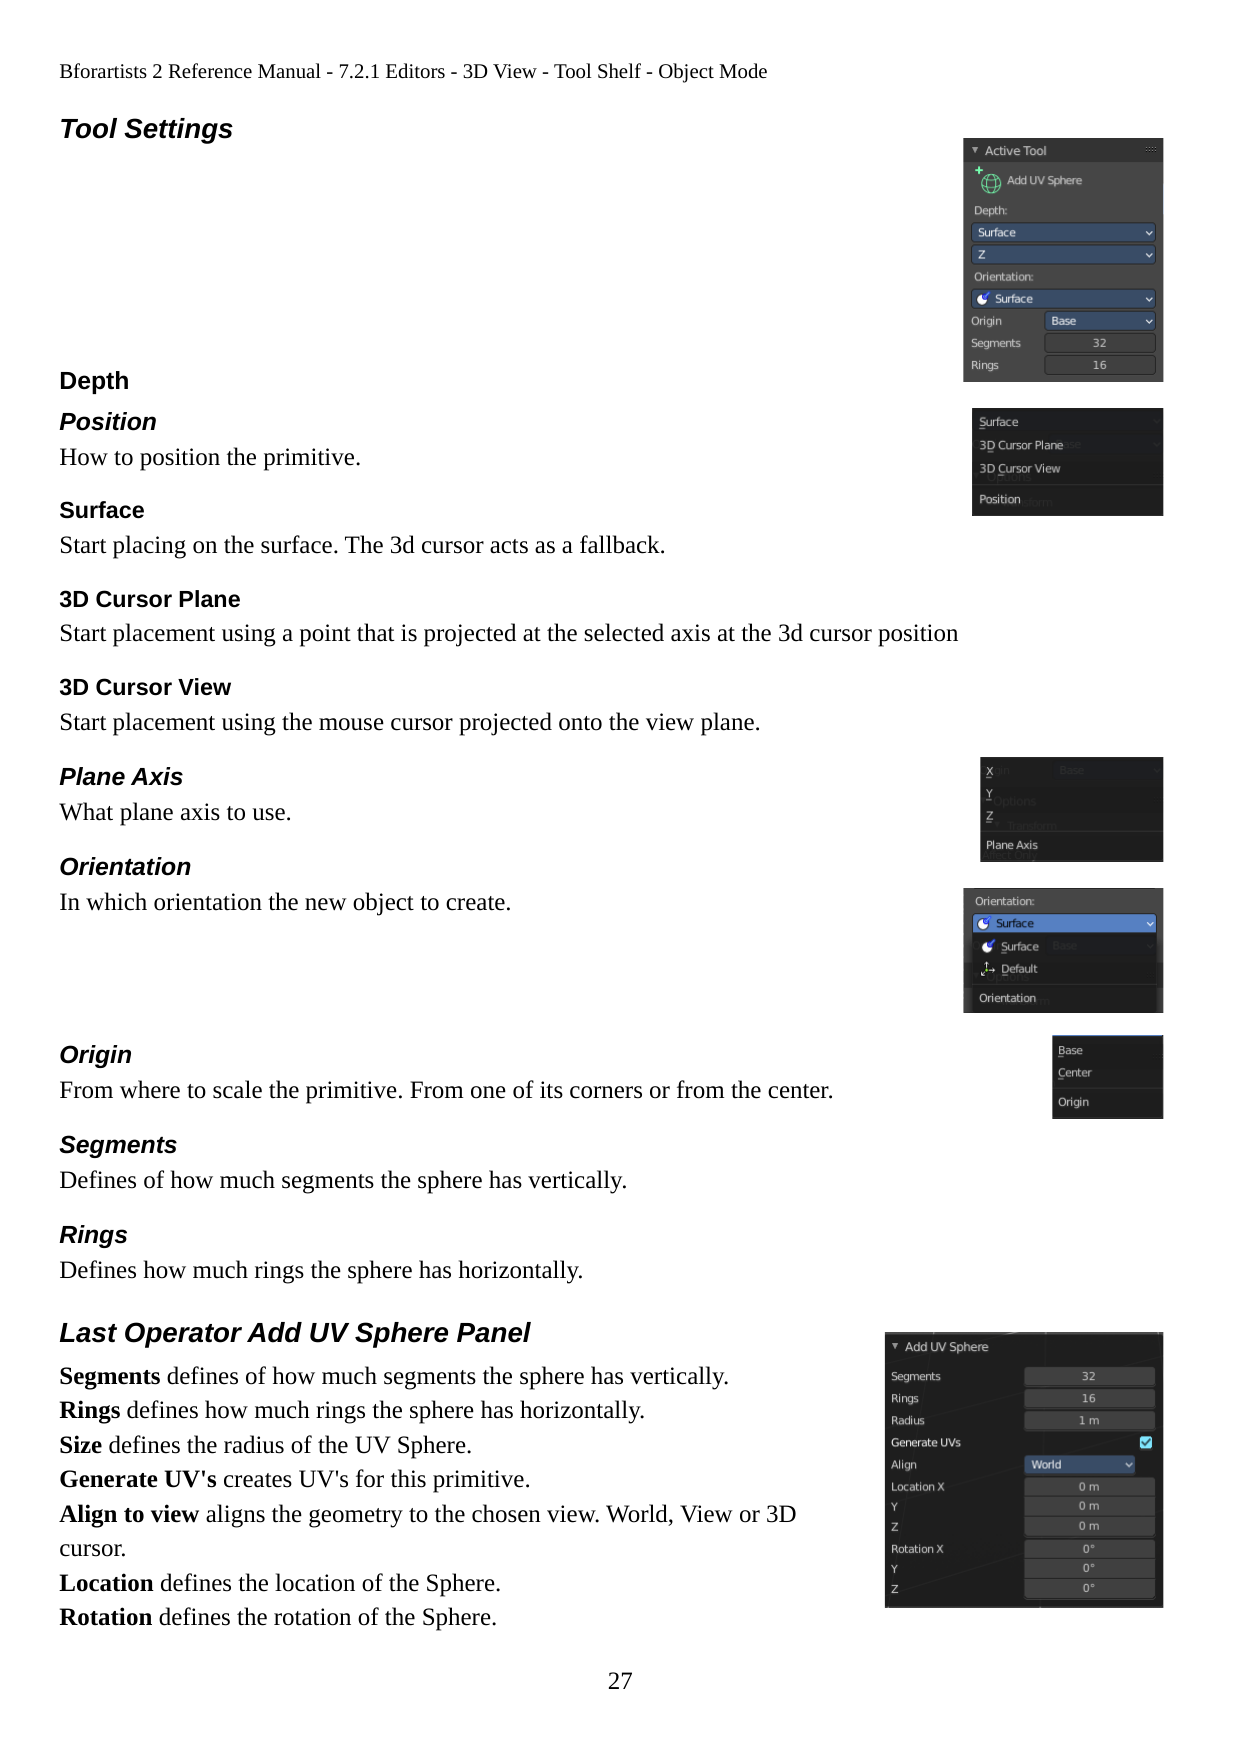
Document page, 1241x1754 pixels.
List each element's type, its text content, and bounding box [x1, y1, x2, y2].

picture [884, 1332, 1164, 1608]
text Segments defines of how much segments the sphere has vertically. Rings defines how much rings the sphere has horizontally. Size defines the radius of the UV Sphere. Generate UV's creates UV's for this primitive. Align to view aligns the geometry to the chosen view. World, View or 3D cursor. Location defines the location of the Sphere. Rotation defines the rotation of the Sphere. [59, 1361, 1181, 1631]
subtitle Position [59, 407, 1181, 435]
subtitle [1164, 1040, 1181, 1069]
subtitle Last Operator Add UV Sphere Panel [59, 1317, 1181, 1349]
text In which orientation the new object to create. [59, 887, 1181, 916]
subtitle Rings [59, 1220, 1181, 1249]
text Defines how much rings the sphere has horizontally. [59, 1255, 1181, 1284]
subtitle Origin [59, 1040, 1052, 1069]
text Start placement using the mouse cursor projected onto the view plane. [59, 707, 1181, 735]
subtitle Segments [59, 1130, 1181, 1159]
picture [980, 757, 1164, 862]
text What plane axis to use. [59, 797, 980, 825]
picture [972, 408, 1164, 516]
text Defines of how much segments the sphere has vertically. [59, 1165, 1181, 1194]
subtitle 3D Cursor Plane [59, 585, 1181, 612]
text From where to scale the primitive. From one of its corners or from the center. [59, 1075, 1052, 1104]
text Start placement using a point that is projected at the selected axis at the 3d cursor position [59, 618, 1181, 647]
picture [1052, 1035, 1164, 1119]
subtitle 3D Cursor View [59, 673, 1181, 700]
picture [963, 138, 1164, 382]
text How to position the primitive. [59, 442, 972, 470]
subtitle Tool Settings [59, 113, 1181, 144]
subtitle Surface [59, 497, 1181, 524]
subtitle Depth [59, 366, 1181, 394]
text Start placing on the surface. The 3d cursor acts as a fallback. [59, 530, 1181, 559]
subtitle Orientation [59, 852, 1181, 881]
picture [963, 888, 1164, 1013]
subtitle [1164, 762, 1181, 790]
subtitle Plane Axis [59, 762, 980, 790]
text [1164, 797, 1181, 825]
